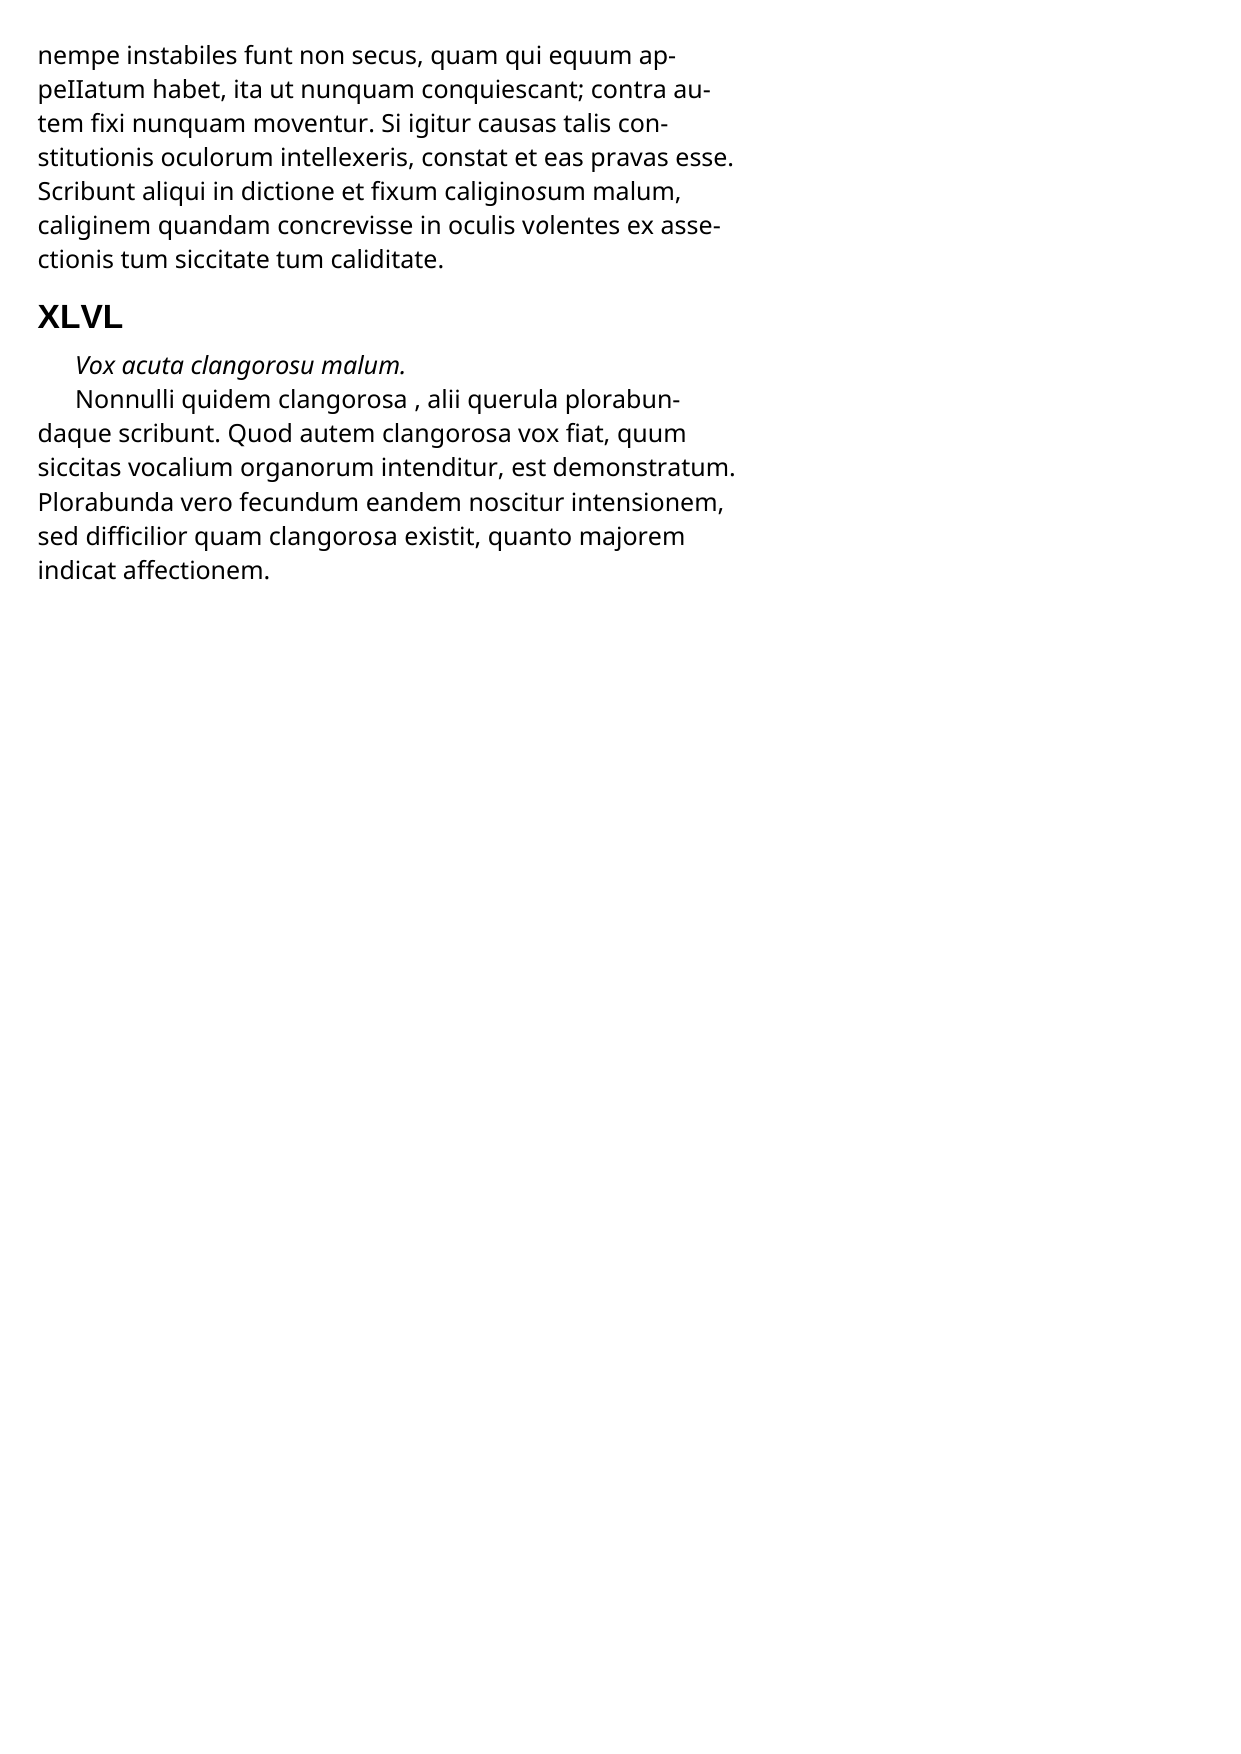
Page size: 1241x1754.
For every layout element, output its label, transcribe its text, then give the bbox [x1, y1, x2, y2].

subtitle Vox acuta clangorosu malum. [37, 348, 1203, 382]
text nempe instabiles funt non secus, quam qui equum ap- peIIatum habet, ita ut nunquam conquiescant; contra au- tem fixi nunquam moventur. Si igitur causas talis con- stitutionis oculorum intellexeris, constat et eas pravas esse. Scribunt aliqui in dictione et fixum caliginosum malum, caliginem quandam concrevisse in oculis volentes ex asse- ctionis tum siccitate tum caliditate. [37, 37, 1203, 276]
text Nonnulli quidem clangorosa , alii querula plorabun- daque scribunt. Quod autem clangorosa vox fiat, quum siccitas vocalium organorum intenditur, est demonstratum. Plorabunda vero fecundum eandem noscitur intensionem, sed difficilior quam clangorosa existit, quanto majorem indicat affectionem. [37, 382, 1203, 586]
subtitle XLVL [37, 297, 1203, 335]
